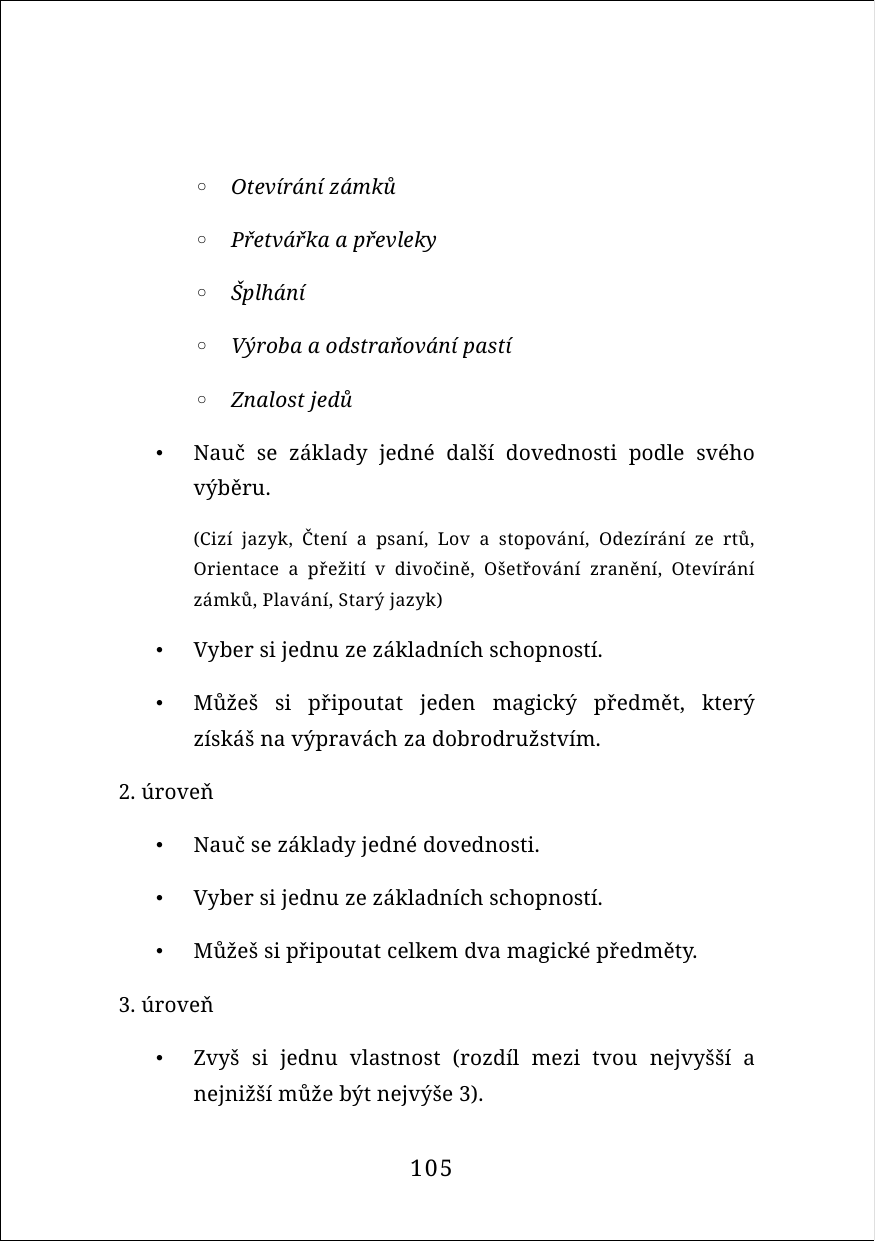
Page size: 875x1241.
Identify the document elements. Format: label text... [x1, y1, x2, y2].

list Šplhání [193, 278, 756, 307]
list Nauč se základy jedné další dovednosti podle svého výběru. [156, 438, 756, 502]
list Přetvářka a převleky [193, 225, 756, 253]
list (Cizí jazyk, Čtení a psaní, Lov a stopování, Odezírání ze rtů, Orientace a přežití v divočině, Ošetřování zranění, Otevírání zámků, Plavání, Starý jazyk) [156, 527, 756, 611]
list Vyber si jednu ze základních schopností. [156, 883, 756, 912]
list Výroba a odstraňování pastí [193, 331, 756, 360]
list Můžeš si připoutat jeden magický předmět, který získáš na výpravách za dobrodružstvím. [156, 688, 756, 752]
list Zvyš si jednu vlastnost (rozdíl mezi tvou nejvyšší a nejnižší může být nejvýše 3). [156, 1043, 756, 1107]
text 3. úroveň [118, 990, 756, 1018]
text 2. úroveň [118, 777, 756, 805]
list Otevírání zámků [193, 172, 756, 200]
list Znalost jedů [193, 385, 756, 413]
list Můžeš si připoutat celkem dva magické předměty. [156, 937, 756, 965]
list Nauč se základy jedné dovednosti. [156, 830, 756, 859]
list Vyber si jednu ze základních schopností. [156, 635, 756, 663]
